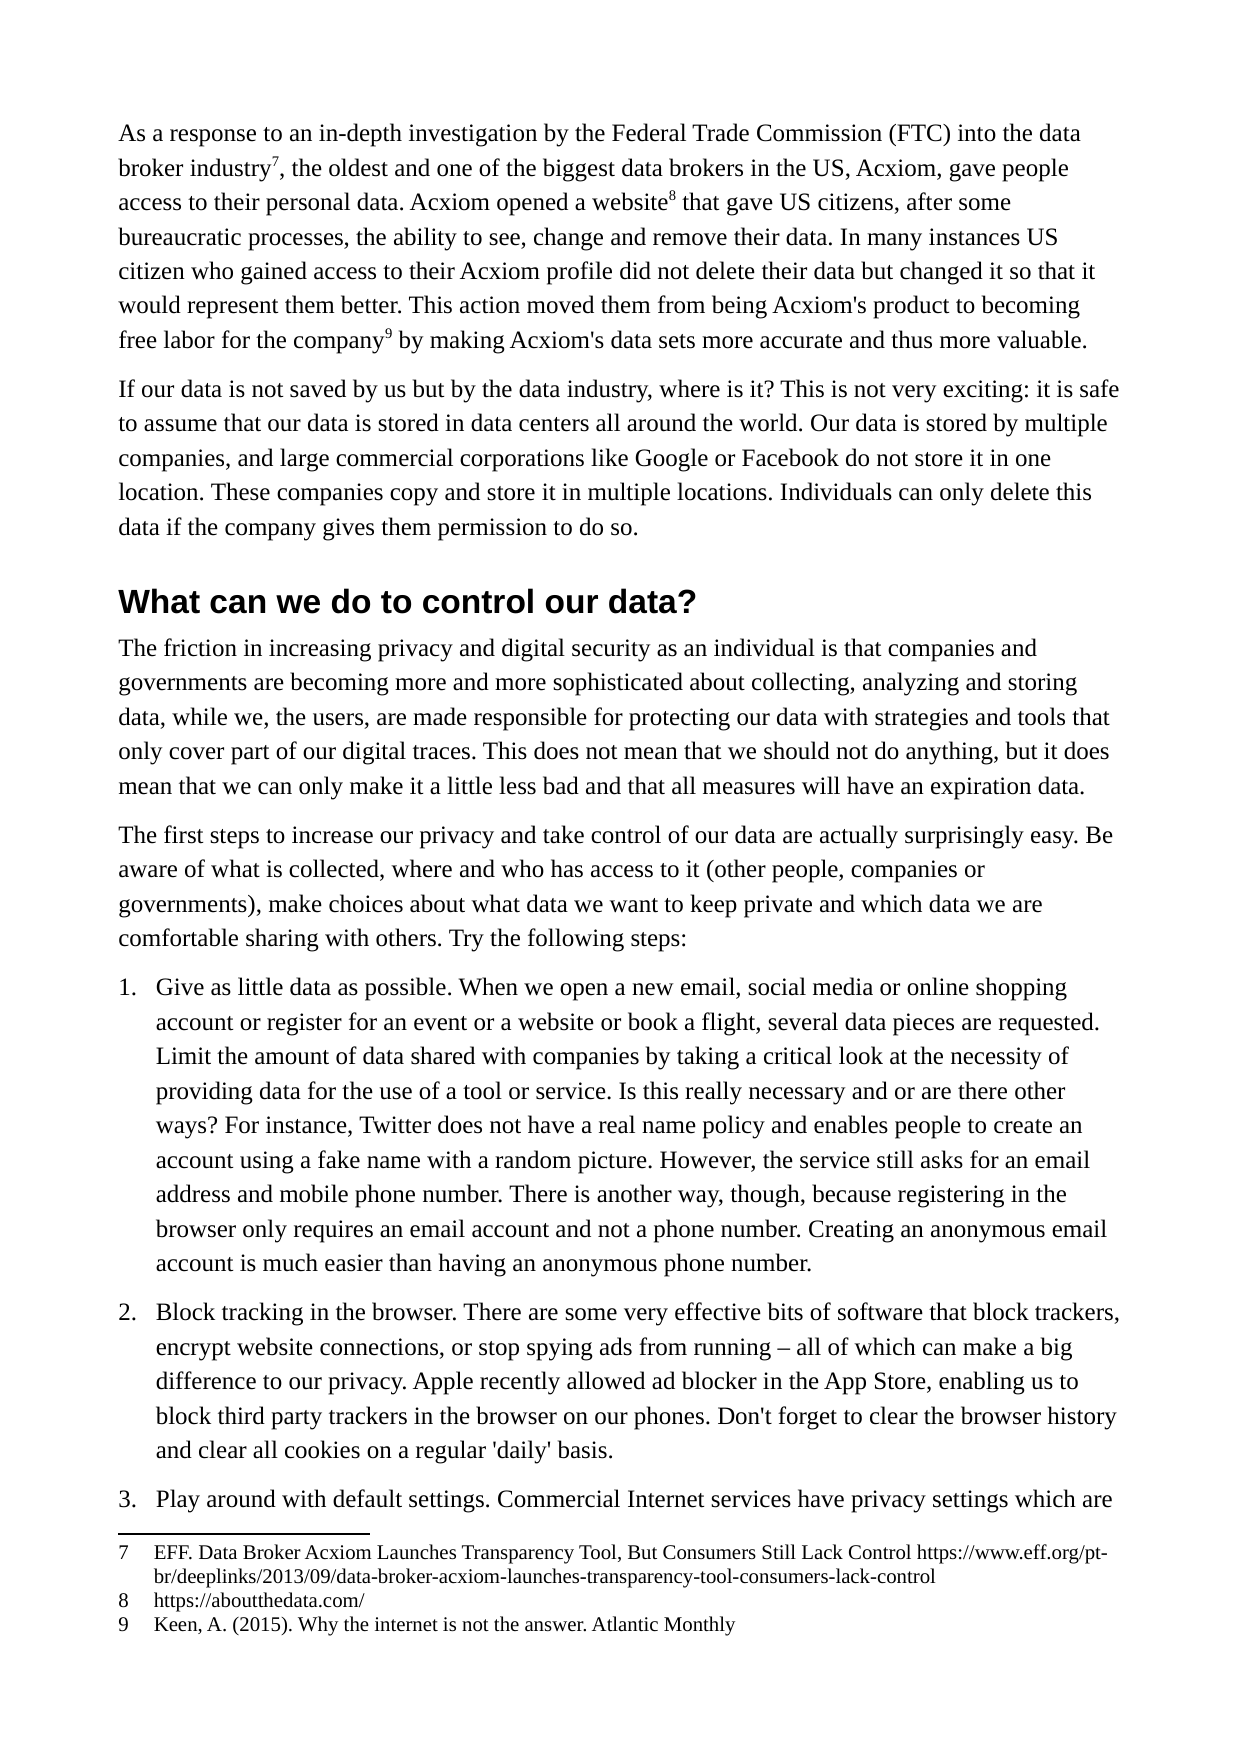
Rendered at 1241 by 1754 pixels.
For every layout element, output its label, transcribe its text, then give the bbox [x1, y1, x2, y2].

text The friction in increasing privacy and digital security as an individual is that companies and governments are becoming more and more sophisticated about collecting, analyzing and storing data, while we, the users, are made responsible for protecting our data with strategies and tools that only cover part of our digital traces. This does not mean that we should not do anything, but it does mean that we can only make it a little less bad and that all measures will have an expiration data. [118, 633, 1122, 800]
text If our data is not saved by us but by the data industry, where is it? This is not very exciting: it is safe to assume that our data is stored in data centers all around the world. Our data is stored by multiple companies, and large commercial corporations like Google or Facebook do not store it in one location. These companies copy and store it in multiple locations. Individuals can only delete this data if the company gives them permission to do so. [118, 374, 1122, 541]
text The first steps to increase our privacy and take control of our data are actually surprisingly easy. Be aware of what is collected, where and who has access to it (other people, companies or governments), make choices about what data we want to keep private and which data we are comfortable sharing with others. Try the following steps: [118, 820, 1122, 952]
text EFF. Data Broker Acxiom Launches Transparency Tool, But Consumers Still Lack Control https://www.eff.org/pt-br/deeplinks/2013/09/data-broker-acxiom-launches-transparency-tool-consumers-lack-control [118, 1539, 1122, 1588]
text Keen, A. (2015). Why the internet is not the answer. Atlantic Monthly [118, 1612, 1122, 1636]
list Block tracking in the browser. There are some very effective bits of software that block trackers, encrypt website connections, or stop spying ads from running – all of which can make a big difference to our privacy. Apple recently allowed ad blocker in the App Store, enabling us to block third party trackers in the browser on our phones. Don't forget to clear the browser history and clear all cookies on a regular 'daily' basis. [118, 1297, 1122, 1464]
text https://aboutthedata.com/ [118, 1588, 1122, 1612]
list Play around with default settings. Commercial Internet services have privacy settings which are [118, 1484, 1122, 1513]
text As a response to an in-depth investigation by the Federal Trade Commission (FTC) into the data broker industry, the oldest and one of the biggest data brokers in the US, Acxiom, gave people access to their personal data. Acxiom opened a website that gave US citizens, after some bureaucratic processes, the ability to see, change and remove their data. In many instances US citizen who gained access to their Acxiom profile did not delete their data but changed it so that it would represent them better. This action moved them from being Acxiom's product to becoming free labor for the company by making Acxiom's data sets more accurate and thus more valuable. [118, 118, 1122, 354]
list Give as little data as possible. When we open a new email, social media or online shopping account or register for an event or a website or book a flight, several data pieces are requested. Limit the amount of data shared with companies by taking a critical look at the necessity of providing data for the use of a tool or service. Is this really necessary and or are there other ways? For instance, Twitter does not have a real name policy and enables people to create an account using a fake name with a random picture. However, the service still asks for an email address and mobile phone number. There is another way, though, because registering in the browser only requires an email account and not a phone number. Creating an anonymous email account is much easier than having an anonymous phone number. [118, 972, 1122, 1277]
subtitle What can we do to control our data? [118, 582, 1122, 621]
